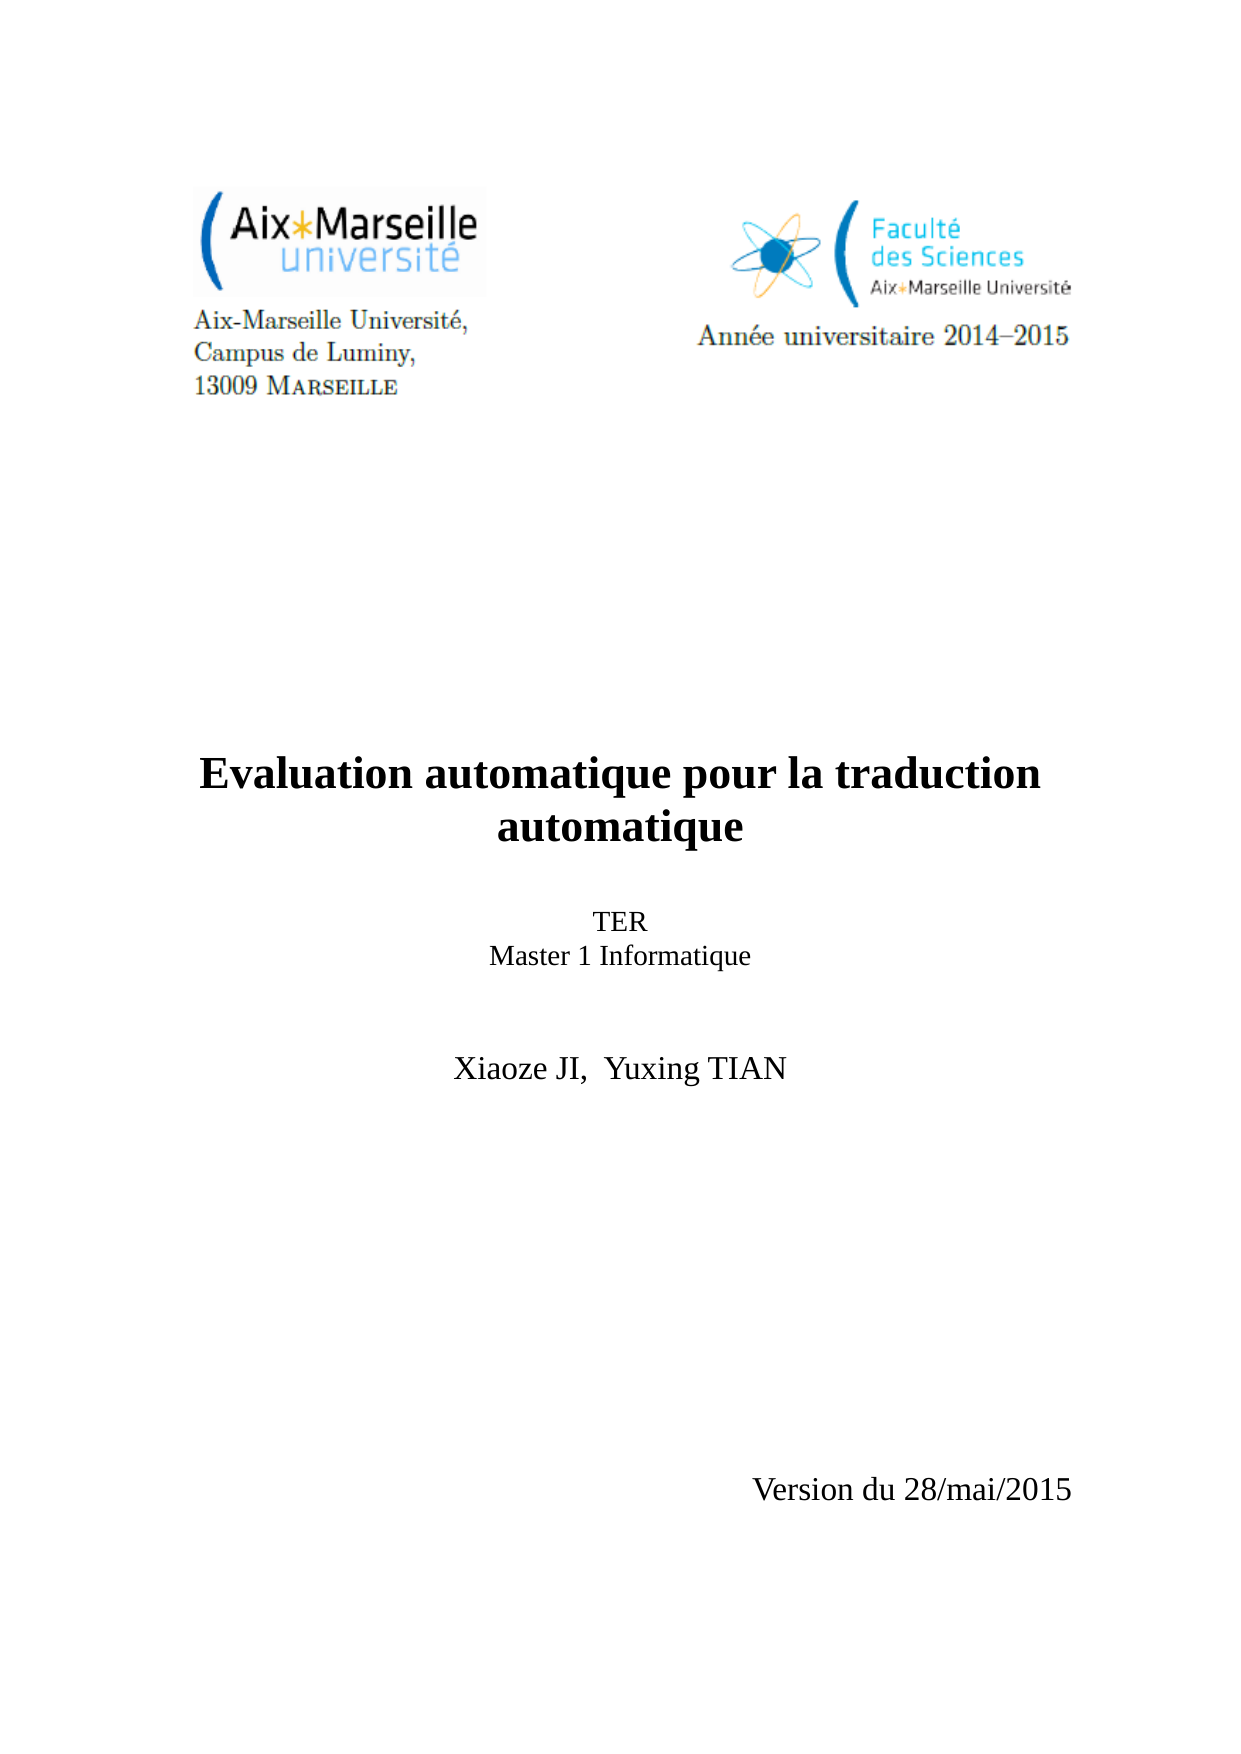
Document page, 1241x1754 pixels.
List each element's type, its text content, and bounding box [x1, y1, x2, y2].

picture [694, 185, 1118, 427]
text Master 1 Informatique [118, 938, 1122, 971]
picture [120, 123, 560, 440]
text Evaluation automatique pour la traduction automatique [118, 746, 1122, 851]
text Xiaoze JI, Yuxing TIAN [118, 1048, 1122, 1086]
text Version du 28/mai/2015 [118, 1469, 1122, 1508]
text TER [118, 904, 1122, 938]
